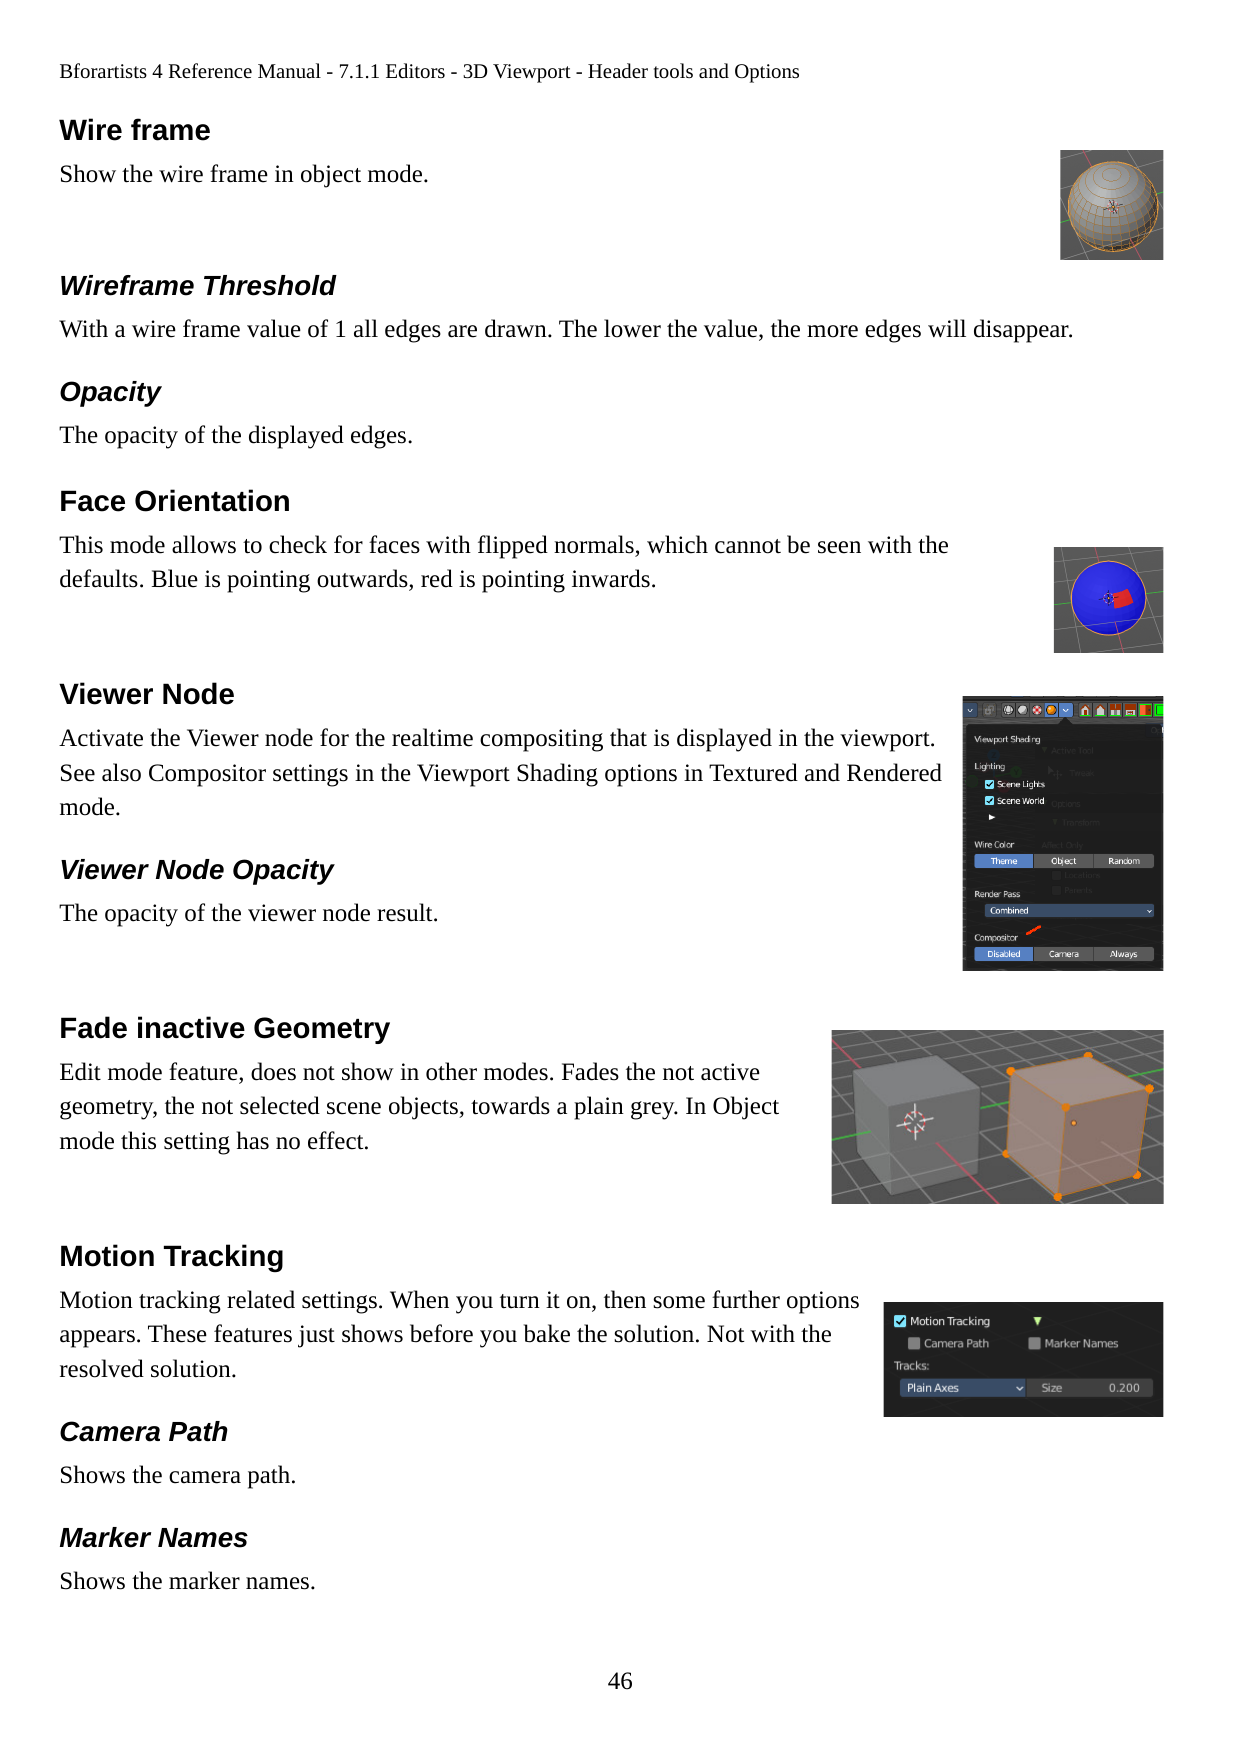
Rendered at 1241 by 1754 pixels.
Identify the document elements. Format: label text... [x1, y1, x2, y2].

picture [962, 696, 1164, 971]
picture [1060, 150, 1164, 260]
subtitle Motion Tracking [59, 1239, 1181, 1272]
subtitle Viewer Node Opacity [59, 854, 962, 886]
subtitle Wireframe Threshold [59, 269, 1181, 301]
text Motion tracking related settings. When you turn it on, then some further options appears. These features just shows before you bake the solution. Not with the resolved solution. [59, 1285, 1181, 1383]
subtitle [1164, 854, 1181, 886]
picture [831, 1030, 1164, 1204]
text Show the wire frame in object mode. [59, 159, 1060, 188]
text Activate the Viewer node for the realtime compositing that is displayed in the viewport. See also Compositor settings in the Viewport Shading options in Textured and Rendered mode. [59, 723, 962, 821]
text Shows the marker names. [59, 1566, 1181, 1594]
picture [883, 1302, 1164, 1417]
subtitle Wire frame [59, 113, 1181, 146]
text The opacity of the viewer node result. [59, 898, 962, 927]
subtitle Fade inactive Geometry [59, 1011, 1181, 1044]
subtitle Opacity [59, 375, 1181, 407]
subtitle Marker Names [59, 1521, 1181, 1553]
picture [1053, 547, 1164, 653]
text The opacity of the displayed edges. [59, 420, 1181, 448]
text Shows the camera path. [59, 1460, 1181, 1488]
subtitle Camera Path [59, 1415, 1181, 1447]
text Edit mode feature, does not show in other modes. Fades the not active geometry, the not selected scene objects, towards a plain grey. In Object mode this setting has no effect. [59, 1057, 831, 1155]
subtitle Viewer Node [59, 677, 1181, 711]
text This mode allows to check for faces with flipped normals, which cannot be seen with the defaults. Blue is pointing outwards, red is pointing inwards. [59, 530, 1181, 593]
subtitle Face Orientation [59, 483, 1181, 517]
text With a wire frame value of 1 all edges are drawn. The lower the value, the more edges will disappear. [59, 314, 1181, 343]
